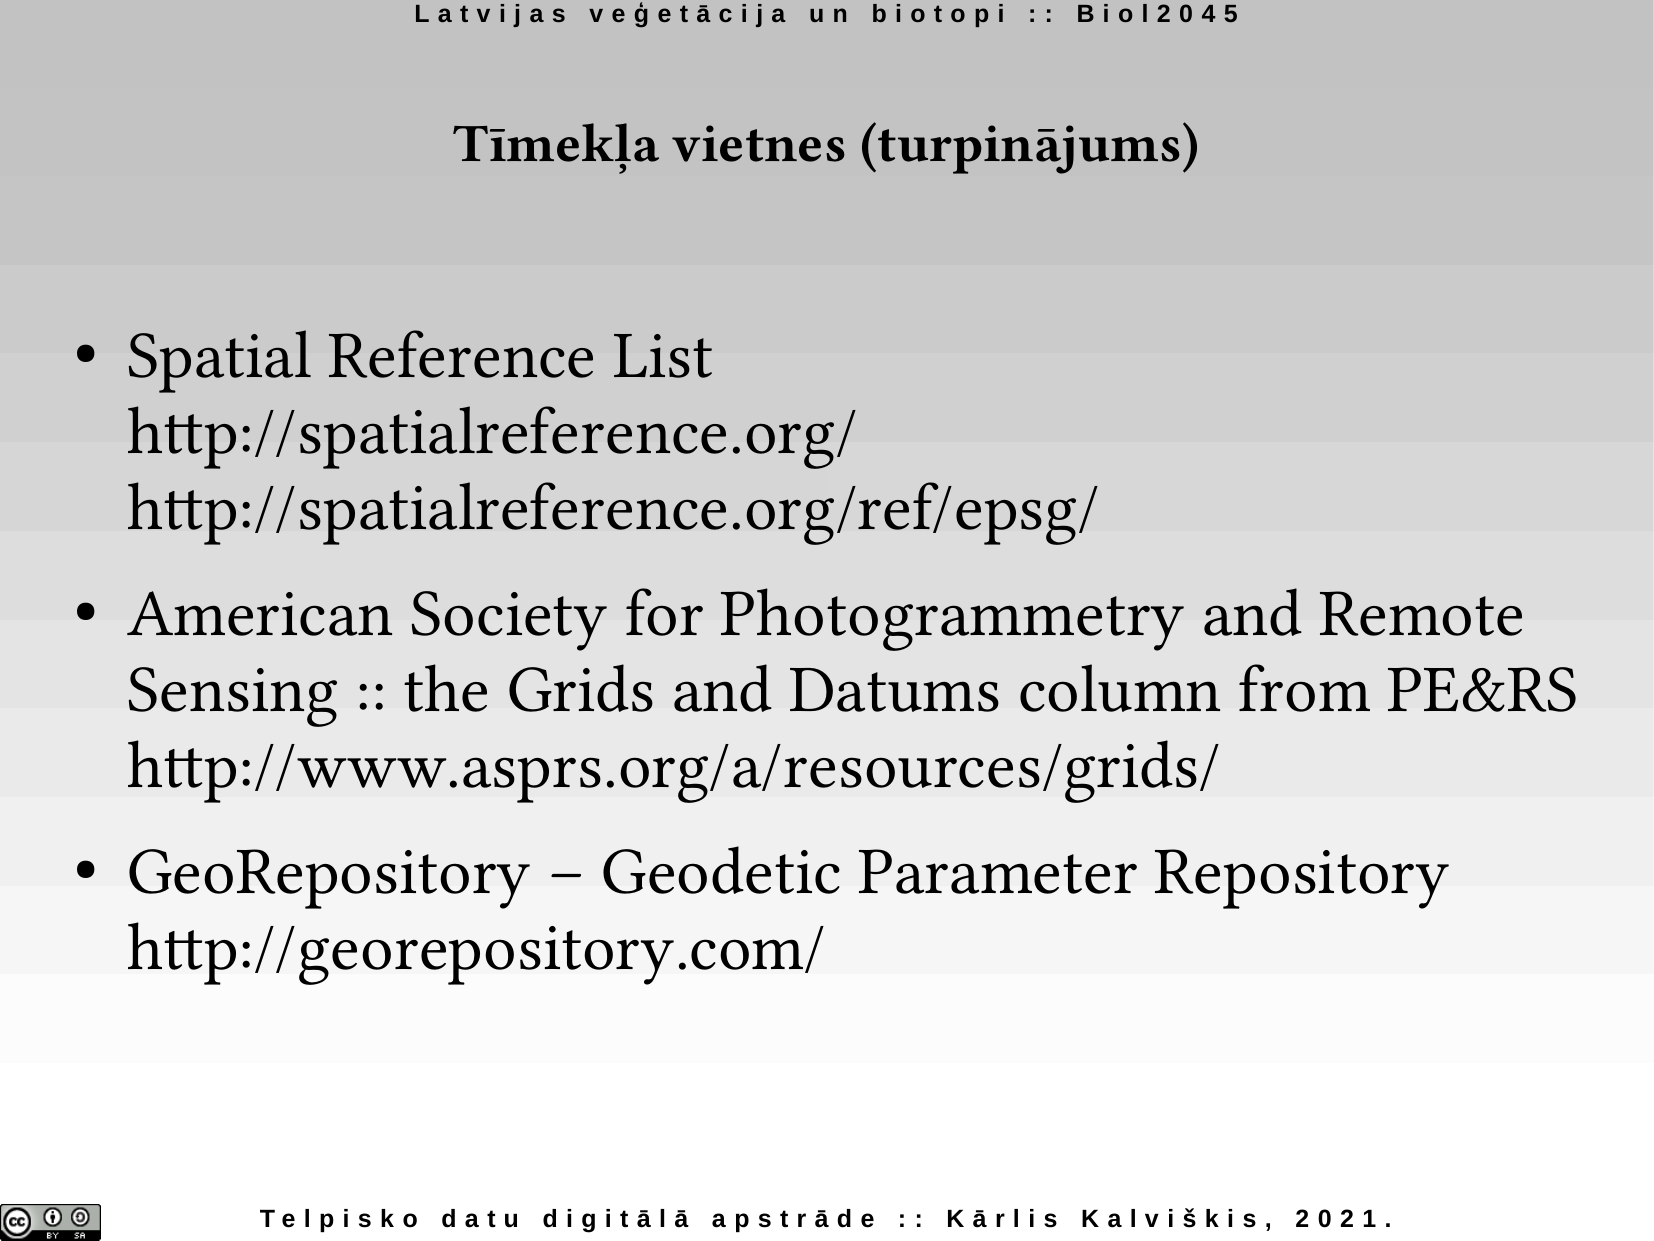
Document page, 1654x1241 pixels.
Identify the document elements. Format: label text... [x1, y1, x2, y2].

list Spatial Reference List http://spatialreference.org/ http://spatialreference.org/ref/epsg/ American Society for Photogrammetry and Remote Sensing :: the Grids and Datums column from PE&RS http://www.asprs.org/a/resources/grids/ GeoRepository – Geodetic Parameter Repository http://georepository.com/ [56, 317, 1600, 1175]
title Tīmekļa vietnes (turpinājums) [0, 1, 1654, 287]
picture [0, 287, 1654, 1241]
